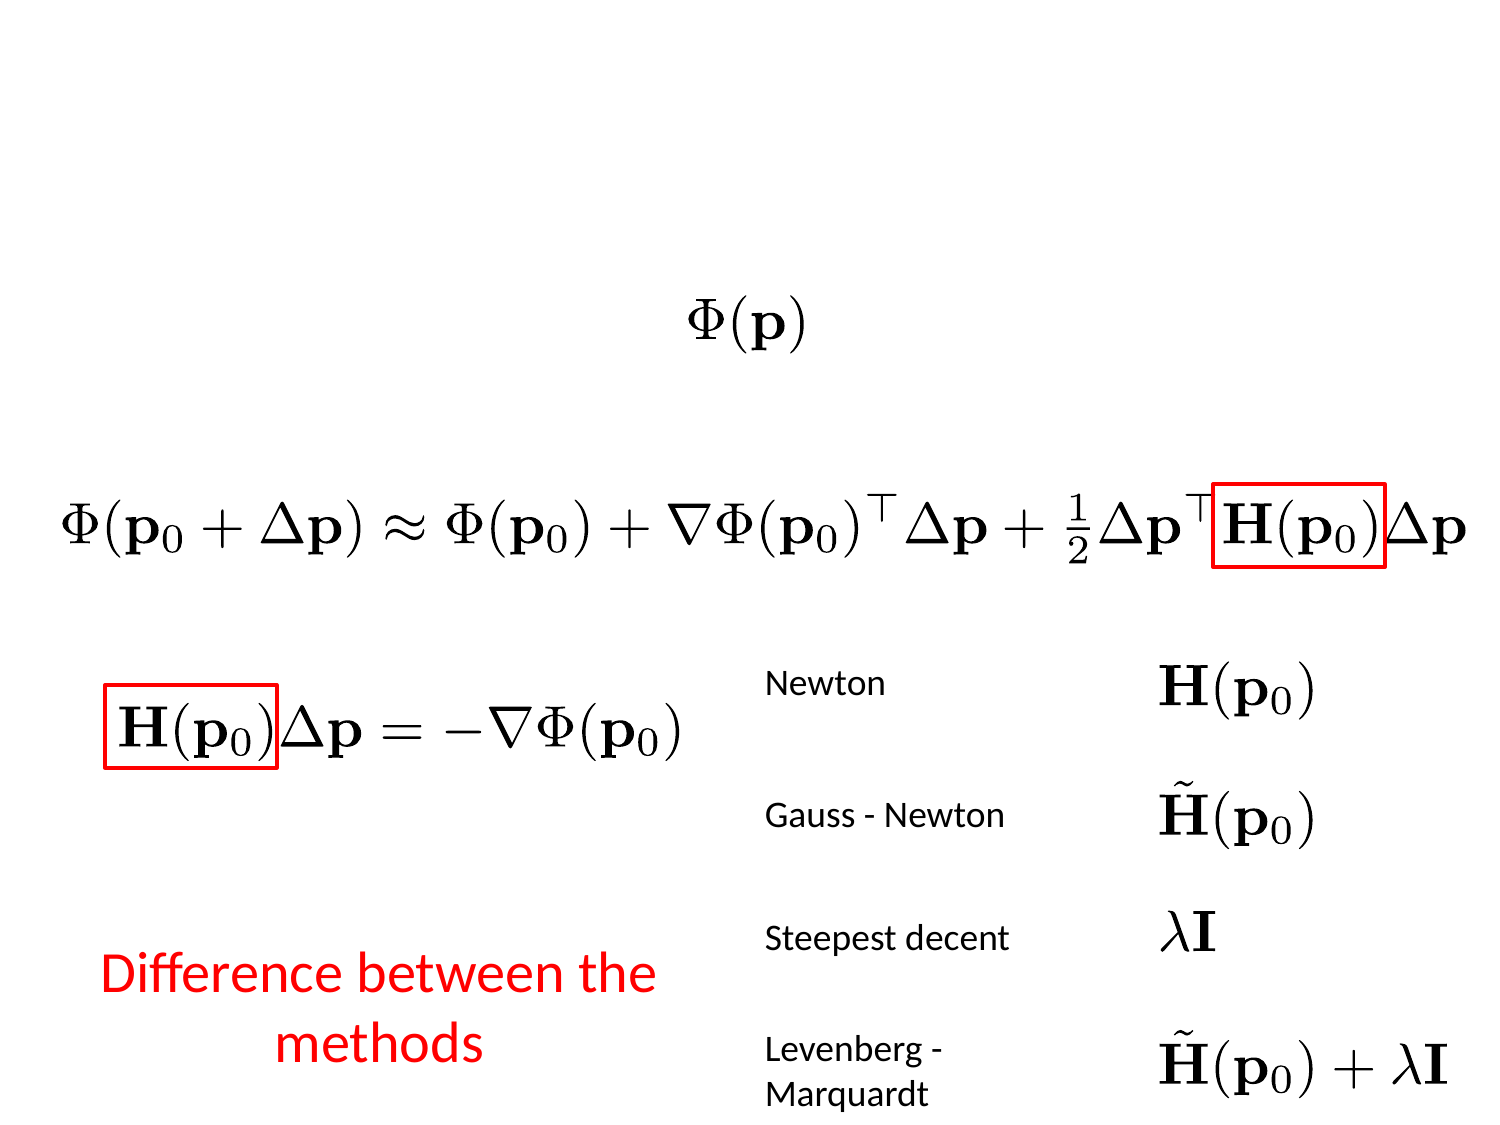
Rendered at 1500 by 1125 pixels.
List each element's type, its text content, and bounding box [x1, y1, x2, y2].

text_box Gauss - Newton [750, 782, 1146, 843]
text_box [1157, 910, 1217, 952]
text_box [59, 493, 1211, 564]
text_box Newton [749, 650, 928, 711]
text_box [1157, 661, 1319, 720]
text_box [1387, 493, 1468, 564]
text_box [279, 702, 685, 762]
text_box [685, 295, 810, 354]
text_box [117, 702, 275, 762]
text_box [1157, 780, 1319, 850]
text_box Levenberg - Marquardt [750, 1016, 1123, 1122]
text_box Steepest decent [750, 905, 1146, 965]
text_box [1157, 1029, 1449, 1099]
text_box Difference between the methods [30, 927, 728, 1082]
text_box [1215, 493, 1383, 564]
